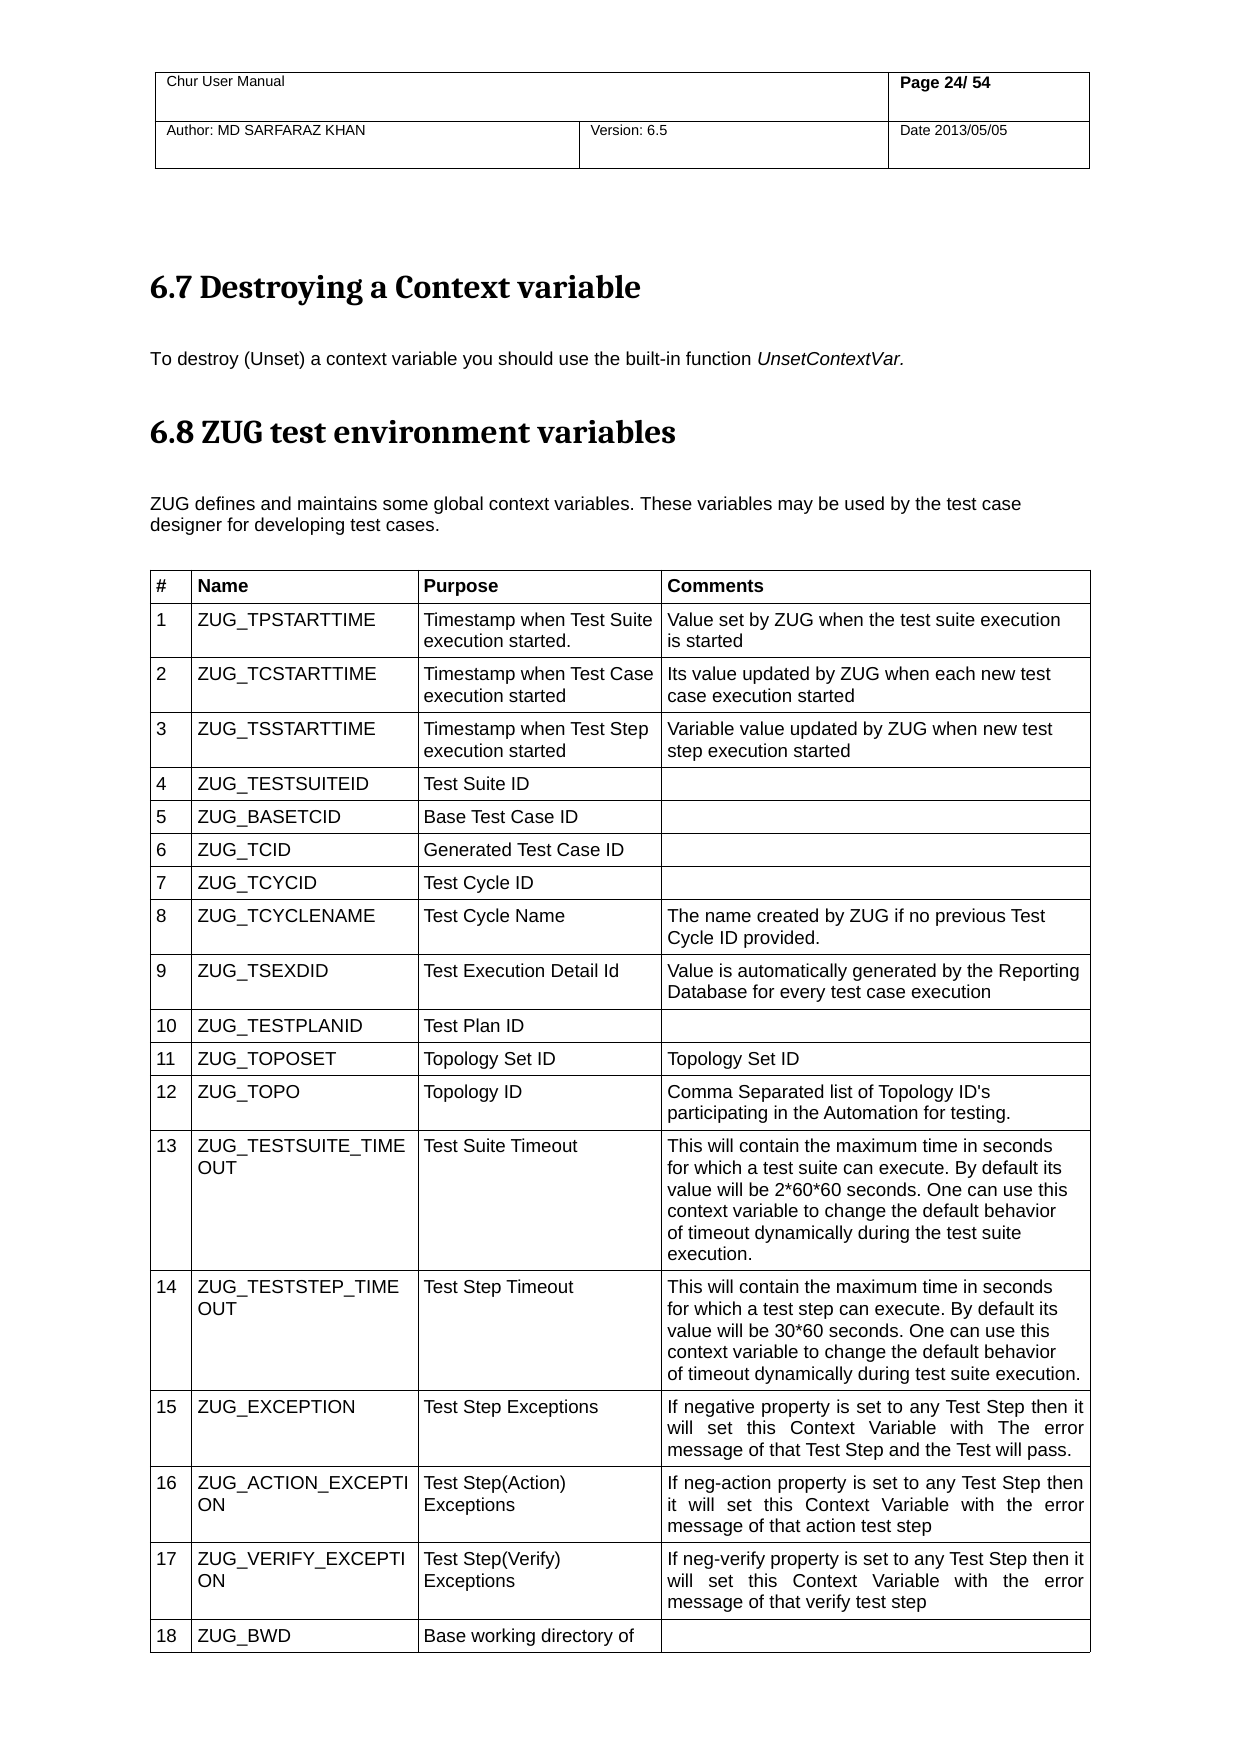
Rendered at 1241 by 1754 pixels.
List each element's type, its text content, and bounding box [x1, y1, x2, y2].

table_cell [662, 801, 1090, 833]
table_cell Test Step Timeout [419, 1271, 661, 1390]
table_cell Test Step(Action) Exceptions [419, 1467, 661, 1542]
table_cell 15 [151, 1391, 191, 1466]
table_cell ZUG_TOPOSET [192, 1043, 418, 1075]
table_header Name [192, 571, 418, 603]
table_cell ZUG_TESTPLANID [192, 1010, 418, 1042]
table_cell Value is automatically generated by the Reporting Database for every test case execution [662, 955, 1090, 1008]
table_cell ZUG_TCSTARTTIME [192, 658, 418, 712]
table_cell ZUG_TPSTARTTIME [192, 604, 418, 657]
table_cell ZUG_BASETCID [192, 801, 418, 833]
text To destroy (Unset) a context variable you should use the built-in function UnsetContextVar. [150, 347, 1090, 369]
table_cell 7 [151, 867, 191, 899]
table_cell [662, 867, 1090, 899]
table_cell ZUG_TOPO [192, 1076, 418, 1129]
table_cell ZUG_TSEXDID [192, 955, 418, 1008]
table_cell ZUG_BWD [192, 1620, 418, 1652]
table_cell Test Suite Timeout [419, 1131, 661, 1270]
table_cell 4 [151, 768, 191, 800]
table_cell The name created by ZUG if no previous Test Cycle ID provided. [662, 900, 1090, 954]
table_header # [151, 571, 191, 603]
table_cell ZUG_EXCEPTION [192, 1391, 418, 1466]
table_cell 6 [151, 834, 191, 866]
table_cell Test Step Exceptions [419, 1391, 661, 1466]
table_cell ZUG_TCID [192, 834, 418, 866]
table_cell 1 [151, 604, 191, 657]
table_cell ZUG_TCYCLENAME [192, 900, 418, 954]
table_cell Generated Test Case ID [419, 834, 661, 866]
table_cell 16 [151, 1467, 191, 1542]
table_cell Timestamp when Test Suite execution started. [419, 604, 661, 657]
table_cell ZUG_TESTSUITE_TIMEOUT [192, 1131, 418, 1270]
table_cell ZUG_TESTSUITEID [192, 768, 418, 800]
table_cell 8 [151, 900, 191, 954]
table_cell 3 [151, 713, 191, 767]
table_cell 18 [151, 1620, 191, 1652]
table_cell Topology Set ID [419, 1043, 661, 1075]
table_cell 11 [151, 1043, 191, 1075]
table_cell 13 [151, 1131, 191, 1270]
table_cell Comma Separated list of Topology ID's participating in the Automation for testing. [662, 1076, 1090, 1129]
table_cell Test Plan ID [419, 1010, 661, 1042]
table_cell Its value updated by ZUG when each new test case execution started [662, 658, 1090, 712]
table_cell ZUG_VERIFY_EXCEPTION [192, 1543, 418, 1618]
table_cell 14 [151, 1271, 191, 1390]
table_cell This will contain the maximum time in seconds for which a test suite can execute. By default its value will be 2*60*60 seconds. One can use this context variable to change the default behavior of timeout dynamically during the test suite execution. [662, 1131, 1090, 1270]
table_cell 9 [151, 955, 191, 1008]
table_cell [662, 834, 1090, 866]
table_cell 17 [151, 1543, 191, 1618]
table_cell 10 [151, 1010, 191, 1042]
table_cell Timestamp when Test Step execution started [419, 713, 661, 767]
table_cell Topology Set ID [662, 1043, 1090, 1075]
table_cell ZUG_TESTSTEP_TIMEOUT [192, 1271, 418, 1390]
table_cell Test Execution Detail Id [419, 955, 661, 1008]
table_cell Variable value updated by ZUG when new test step execution started [662, 713, 1090, 767]
table_cell ZUG_TSSTARTTIME [192, 713, 418, 767]
table_cell If negative property is set to any Test Step then it will set this Context Variable with The error message of that Test Step and the Test will pass. [662, 1391, 1090, 1466]
table_cell Test Cycle ID [419, 867, 661, 899]
subtitle 6.7 Destroying a Context variable [150, 268, 1090, 307]
table_cell If neg-verify property is set to any Test Step then it will set this Context Variable with the error message of that verify test step [662, 1543, 1090, 1618]
table_header Purpose [419, 571, 661, 603]
text ZUG defines and maintains some global context variables. These variables may be used by the test case designer for developing test cases. [150, 492, 1090, 535]
table_cell This will contain the maximum time in seconds for which a test step can execute. By default its value will be 30*60 seconds. One can use this context variable to change the default behavior of timeout dynamically during test suite execution. [662, 1271, 1090, 1390]
table_cell 2 [151, 658, 191, 712]
table_cell ZUG_TCYCID [192, 867, 418, 899]
subtitle 6.8 ZUG test environment variables [150, 413, 1090, 452]
table_cell Timestamp when Test Case execution started [419, 658, 661, 712]
table_cell Base working directory of [419, 1620, 661, 1652]
table_cell Test Cycle Name [419, 900, 661, 954]
table_cell [662, 1620, 1090, 1652]
table_cell [662, 1010, 1090, 1042]
table_cell Topology ID [419, 1076, 661, 1129]
table_cell ZUG_ACTION_EXCEPTION [192, 1467, 418, 1542]
table_cell Test Suite ID [419, 768, 661, 800]
table_cell If neg-action property is set to any Test Step then it will set this Context Variable with the error message of that action test step [662, 1467, 1090, 1542]
table_cell Value set by ZUG when the test suite execution is started [662, 604, 1090, 657]
table_cell Base Test Case ID [419, 801, 661, 833]
table_header Comments [662, 571, 1090, 603]
table_cell [662, 768, 1090, 800]
table_cell 5 [151, 801, 191, 833]
table_cell 12 [151, 1076, 191, 1129]
table_cell Test Step(Verify) Exceptions [419, 1543, 661, 1618]
